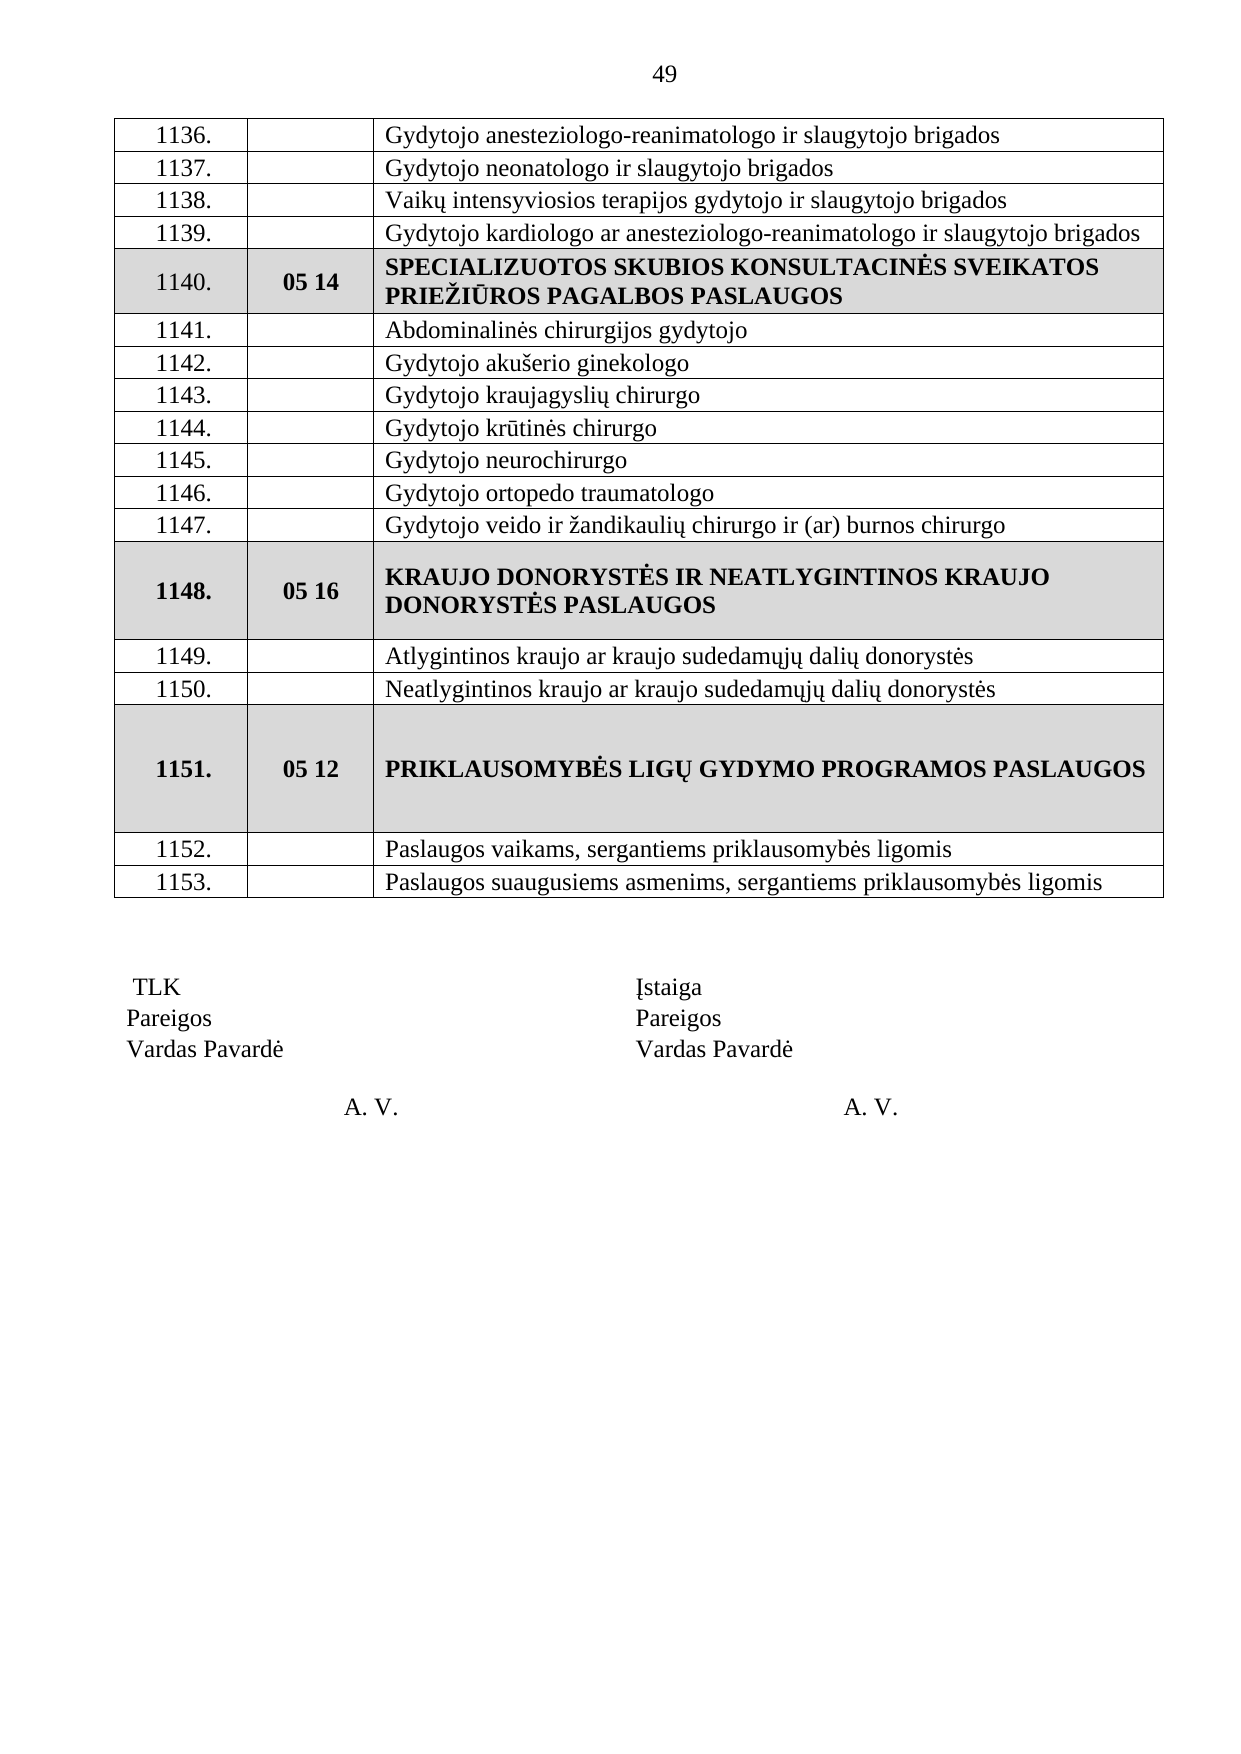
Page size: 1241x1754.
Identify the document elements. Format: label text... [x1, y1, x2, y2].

table_cell 1141. [115, 314, 247, 346]
table_cell 1136. [115, 119, 247, 151]
table_cell Gydytojo kardiologo ar anesteziologo-reanimatologo ir slaugytojo brigados [374, 217, 1163, 248]
table_cell SPECIALIZUOTOS SKUBIOS KONSULTACINĖS SVEIKATOS PRIEŽIŪROS PAGALBOS PASLAUGOS [374, 249, 1163, 313]
table_cell [1117, 927, 1163, 1000]
table_cell [248, 444, 373, 476]
table_cell [248, 412, 373, 443]
table_cell [721, 898, 848, 927]
table_cell Gydytojo anesteziologo-reanimatologo ir slaugytojo brigados [374, 119, 1163, 151]
table_cell 05 14 [248, 249, 373, 313]
table_cell 1150. [115, 673, 247, 704]
table_cell [248, 833, 373, 865]
table_cell [849, 898, 989, 927]
table_cell [248, 673, 373, 704]
table_cell Paslaugos vaikams, sergantiems priklausomybės ligomis [374, 833, 1163, 865]
table_cell [248, 866, 373, 897]
table_cell 1152. [115, 833, 247, 865]
table_cell Pareigos [115, 1000, 248, 1032]
table_cell [115, 1063, 209, 1092]
table_cell 1147. [115, 509, 247, 541]
table_cell Gydytojo veido ir žandikaulių chirurgo ir (ar) burnos chirurgo [374, 509, 1163, 541]
table_cell [115, 898, 209, 927]
table_cell [248, 152, 373, 183]
table_cell Vaikų intensyviosios terapijos gydytojo ir slaugytojo brigados [374, 184, 1163, 216]
table_cell [624, 898, 721, 927]
table_cell [209, 1092, 332, 1120]
table_cell 1142. [115, 347, 247, 378]
table_cell A. V. [332, 1092, 624, 1120]
table_cell [721, 1063, 848, 1092]
table_cell 1144. [115, 412, 247, 443]
table_cell [248, 509, 373, 541]
table_cell [624, 1063, 721, 1092]
table_cell Vardas Pavardė [115, 1032, 624, 1063]
table_cell [248, 379, 373, 411]
table_cell [248, 314, 373, 346]
table_cell Gydytojo neurochirurgo [374, 444, 1163, 476]
table_cell [332, 1063, 624, 1092]
table_cell Abdominalinės chirurgijos gydytojo [374, 314, 1163, 346]
table_cell 05 12 [248, 705, 373, 832]
table_cell 1140. [115, 249, 247, 313]
table_cell Gydytojo akušerio ginekologo [374, 347, 1163, 378]
table_cell 1149. [115, 640, 247, 672]
table_cell [248, 217, 373, 248]
table_cell PRIKLAUSOMYBĖS LIGŲ GYDYMO PROGRAMOS PASLAUGOS [374, 705, 1163, 832]
table_cell 1143. [115, 379, 247, 411]
table_cell [332, 927, 624, 1000]
table_cell [1117, 1000, 1163, 1032]
table_cell Įstaiga [624, 927, 1117, 1000]
table_cell Gydytojo krūtinės chirurgo [374, 412, 1163, 443]
table_cell Gydytojo neonatologo ir slaugytojo brigados [374, 152, 1163, 183]
table_cell [1117, 898, 1163, 927]
table_cell [248, 119, 373, 151]
table_cell Gydytojo ortopedo traumatologo [374, 477, 1163, 508]
table_cell 1146. [115, 477, 247, 508]
table_cell [849, 1063, 989, 1092]
table_cell KRAUJO DONORYSTĖS IR NEATLYGINTINOS KRAUJO DONORYSTĖS PASLAUGOS [374, 542, 1163, 639]
table_cell [1117, 1063, 1163, 1092]
table_cell [332, 1000, 624, 1032]
table_cell 1145. [115, 444, 247, 476]
table_cell [989, 898, 1117, 927]
table_cell [1117, 1032, 1163, 1063]
table_cell Gydytojo kraujagyslių chirurgo [374, 379, 1163, 411]
table_cell Pareigos [624, 1000, 1117, 1032]
table_cell Atlygintinos kraujo ar kraujo sudedamųjų dalių donorystės [374, 640, 1163, 672]
table_cell [248, 184, 373, 216]
table_cell [115, 1092, 209, 1120]
table_cell [209, 898, 332, 927]
table_cell [248, 640, 373, 672]
table_cell 1137. [115, 152, 247, 183]
table_cell 1138. [115, 184, 247, 216]
table_cell [248, 477, 373, 508]
table_cell [248, 347, 373, 378]
table_cell 05 16 [248, 542, 373, 639]
table_cell Paslaugos suaugusiems asmenims, sergantiems priklausomybės ligomis [374, 866, 1163, 897]
table_cell [989, 1063, 1117, 1092]
table_cell [332, 898, 624, 927]
table_cell Neatlygintinos kraujo ar kraujo sudedamųjų dalių donorystės [374, 673, 1163, 704]
table_cell [1117, 1092, 1163, 1120]
table_cell 1153. [115, 866, 247, 897]
table_cell 1151. [115, 705, 247, 832]
table_cell 1139. [115, 217, 247, 248]
table_cell A. V. [624, 1092, 1117, 1120]
table_cell [248, 1000, 332, 1032]
table_cell [209, 1063, 332, 1092]
table_cell Vardas Pavardė [624, 1032, 1117, 1063]
table_cell 1148. [115, 542, 247, 639]
table_cell TLK [115, 927, 332, 1000]
